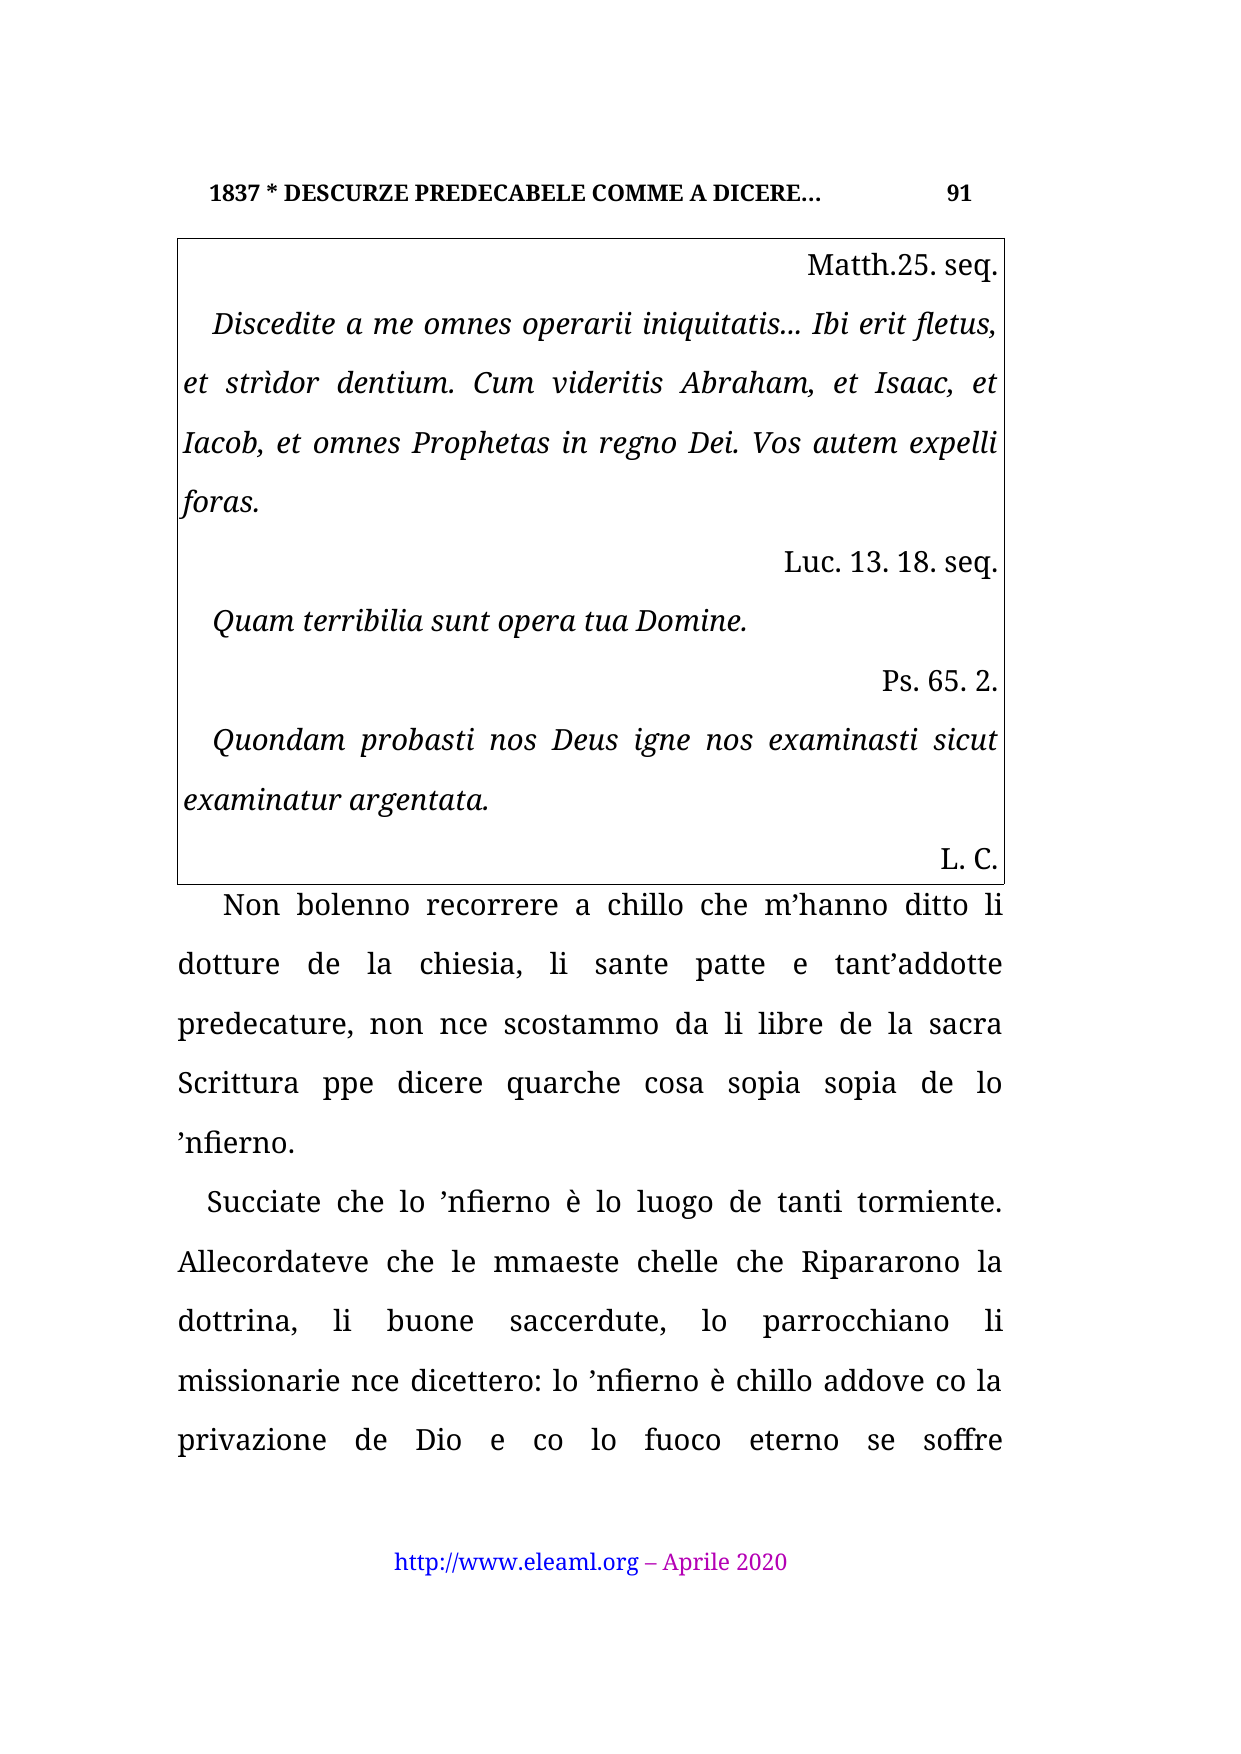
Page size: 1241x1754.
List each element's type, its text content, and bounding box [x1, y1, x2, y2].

text Non bolenno recorrere a chillo che m’hanno ditto li dotture de la chiesia, li sante patte e tant’addotte predecature, non nce scostammo da li libre de la sacra Scrittura ppe dicere quarche cosa sopia sopia de lo ’nfierno. [177, 885, 1004, 1162]
text Succiate che lo ’nfierno è lo luogo de tanti tormiente. Allecordateve che le mmaeste chelle che Ripararono la dottrina, li buone saccerdute, lo parrocchiano li missionarie nce dicettero: lo ’nfierno è chillo addove co la privazione de Dio e co lo fuoco eterno se soffre [177, 1181, 1004, 1459]
table_header Matth.25. seq. Discedite a me omnes operarii iniquitatis... Ibi erit fletus, et strìdor dentium. Cum videritis Abraham, et Isaac, et Iacob, et omnes Prophetas in regno Dei. Vos autem expelli foras. Luc. 13. 18. seq. Quam terribilia sunt opera tua Domine. Ps. 65. 2. Quondam probasti nos Deus igne nos examinasti sicut examinatur argentata. L. C. [178, 239, 1004, 884]
